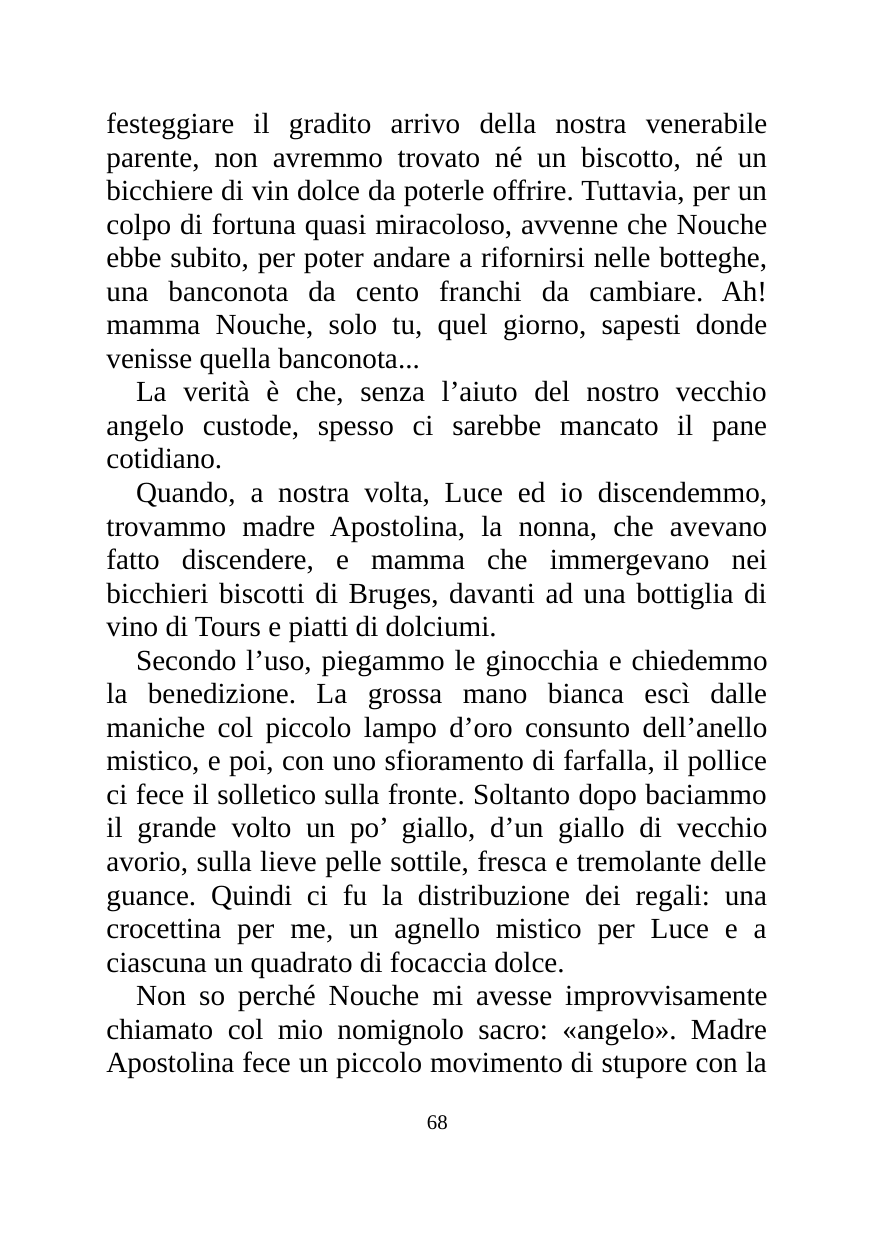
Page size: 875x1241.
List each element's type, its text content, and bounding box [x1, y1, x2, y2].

text Secondo l’uso, piegammo le ginocchia e chiedemmo la benedizione. La grossa mano bianca escì dalle maniche col piccolo lampo d’oro consunto dell’anello mistico, e poi, con uno sfioramento di farfalla, il pollice ci fece il solletico sulla fronte. Soltanto dopo baciammo il grande volto un po’ giallo, d’un giallo di vecchio avorio, sulla lieve pelle sottile, fresca e tremolante delle guance. Quindi ci fu la distribuzione dei regali: una crocettina per me, un agnello mistico per Luce e a ciascuna un quadrato di focaccia dolce. [106, 643, 768, 978]
text La verità è che, senza l’aiuto del nostro vecchio angelo custode, spesso ci sarebbe mancato il pane cotidiano. [106, 374, 768, 475]
text Non so perché Nouche mi avesse improvvisamente chiamato col mio nomignolo sacro: «angelo». Madre Apostolina fece un piccolo movimento di stupore con la [106, 978, 768, 1079]
text festeggiare il gradito arrivo della nostra venerabile parente, non avremmo trovato né un biscotto, né un bicchiere di vin dolce da poterle offrire. Tuttavia, per un colpo di fortuna quasi miracoloso, avvenne che Nouche ebbe subito, per poter andare a rifornirsi nelle botteghe, una banconota da cento franchi da cambiare. Ah! mamma Nouche, solo tu, quel giorno, sapesti donde venisse quella banconota... [106, 106, 768, 374]
text Quando, a nostra volta, Luce ed io discendemmo, trovammo madre Apostolina, la nonna, che avevano fatto discendere, e mamma che immergevano nei bicchieri biscotti di Bruges, davanti ad una bottiglia di vino di Tours e piatti di dolciumi. [106, 475, 768, 643]
